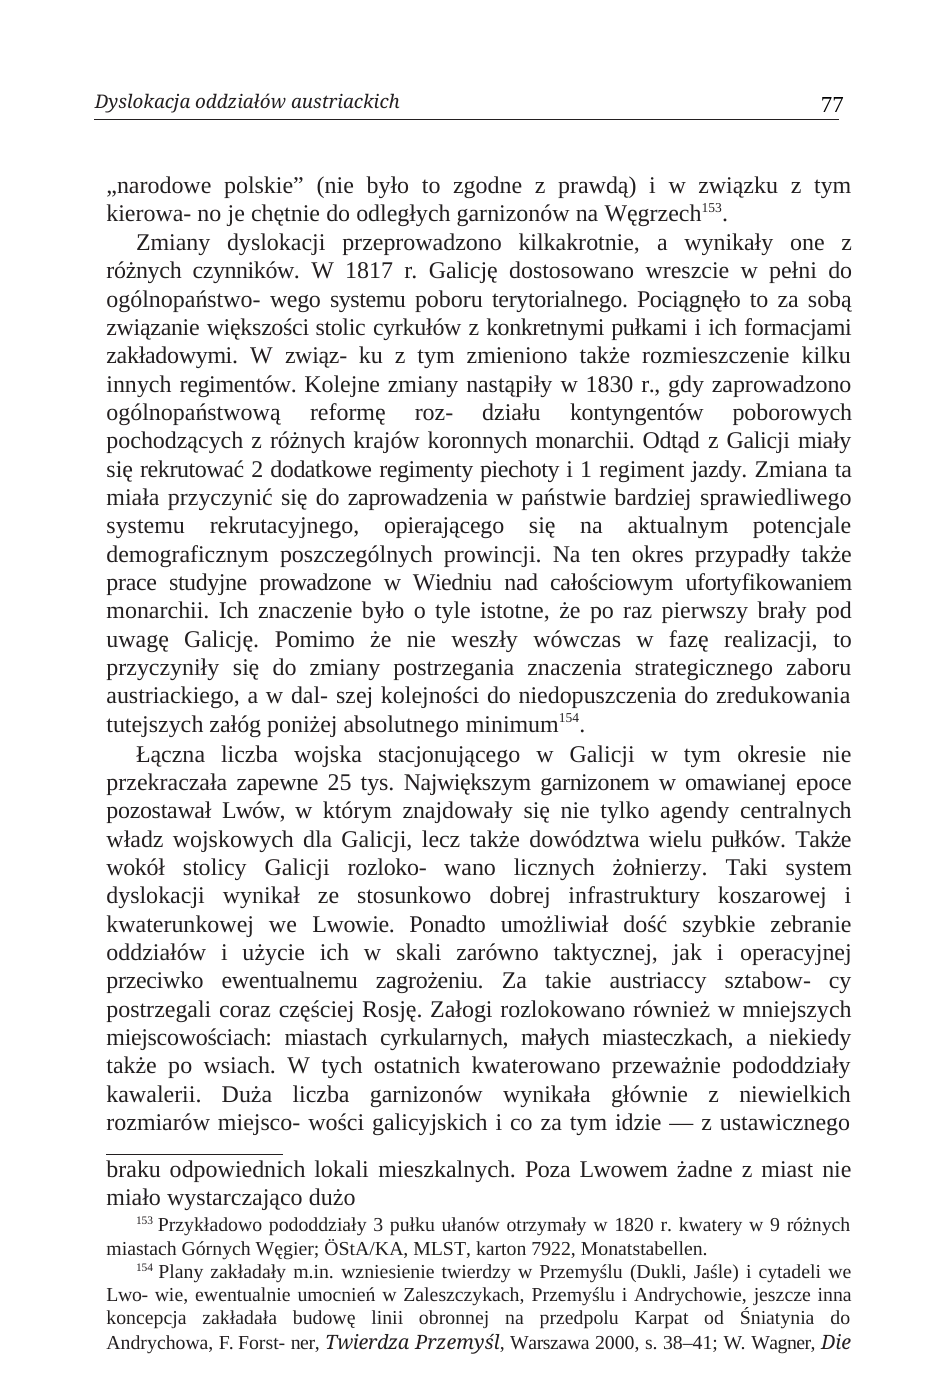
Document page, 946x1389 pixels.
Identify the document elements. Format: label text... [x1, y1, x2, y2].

text Łączna liczba wojska stacjonującego w Galicji w tym okresie nie przekraczała zapewne 25 tys. Największym garnizonem w omawianej epoce pozostawał Lwów, w którym znajdowały się nie tylko agendy centralnych władz wojskowych dla Galicji, lecz także dowództwa wielu pułków. Także wokół stolicy Galicji rozloko- wano licznych żołnierzy. Taki system dyslokacji wynikał ze stosunkowo dobrej infrastruktury koszarowej i kwaterunkowej we Lwowie. Ponadto umożliwiał dość szybkie zebranie oddziałów i użycie ich w skali zarówno taktycznej, jak i operacyjnej przeciwko ewentualnemu zagrożeniu. Za takie austriaccy sztabow- cy postrzegali coraz częściej Rosję. Załogi rozlokowano również w mniejszych miejscowościach: miastach cyrkularnych, małych miasteczkach, a niekiedy także po wsiach. W tych ostatnich kwaterowano przeważnie pododdziały kawalerii. Duża liczba garnizonów wynikała głównie z niewielkich rozmiarów miejsco- wości galicyjskich i co za tym idzie — z ustawicznego braku odpowiednich lokali mieszkalnych. Poza Lwowem żadne z miast nie miało wystarczająco dużo [106, 739, 852, 1211]
text Zmiany dyslokacji przeprowadzono kilkakrotnie, a wynikały one z różnych czynników. W 1817 r. Galicję dostosowano wreszcie w pełni do ogólnopaństwo- wego systemu poboru terytorialnego. Pociągnęło to za sobą związanie większości stolic cyrkułów z konkretnymi pułkami i ich formacjami zakładowymi. W związ- ku z tym zmieniono także rozmieszczenie kilku innych regimentów. Kolejne zmiany nastąpiły w 1830 r., gdy zaprowadzono ogólnopaństwową reformę roz- działu kontyngentów poborowych pochodzących z różnych krajów koronnych monarchii. Odtąd z Galicji miały się rekrutować 2 dodatkowe regimenty piechoty i 1 regiment jazdy. Zmiana ta miała przyczynić się do zaprowadzenia w państwie bardziej sprawiedliwego systemu rekrutacyjnego, opierającego się na aktualnym potencjale demograficznym poszczególnych prowincji. Na ten okres przypadły także prace studyjne prowadzone w Wiedniu nad całościowym ufortyfikowaniem monarchii. Ich znaczenie było o tyle istotne, że po raz pierwszy brały pod uwagę Galicję. Pomimo że nie weszły wówczas w fazę realizacji, to przyczyniły się do zmiany postrzegania znaczenia strategicznego zaboru austriackiego, a w dal- szej kolejności do niedopuszczenia do zredukowania tutejszych załóg poniżej absolutnego minimum154. [106, 228, 852, 737]
text 154 Plany zakładały m.in. wzniesienie twierdzy w Przemyślu (Dukli, Jaśle) i cytadeli we Lwo- wie, ewentualnie umocnień w Zaleszczykach, Przemyślu i Andrychowie, jeszcze inna koncepcja zakładała budowę linii obronnej na przedpolu Karpat od Śniatynia do Andrychowa, F. Forst- ner, Twierdza Przemyśl, Warszawa 2000, s. 38–41; W. Wagner, Die [106, 1260, 852, 1356]
text 153 Przykładowo pododdziały 3 pułku ułanów otrzymały w 1820 r. kwatery w 9 różnych miastach Górnych Węgier; ÖStA/KA, MLST, karton 7922, Monatstabellen. [106, 1213, 852, 1259]
text „narodowe polskie” (nie było to zgodne z prawdą) i w związku z tym kierowa- no je chętnie do odległych garnizonów na Węgrzech153. [106, 171, 852, 227]
